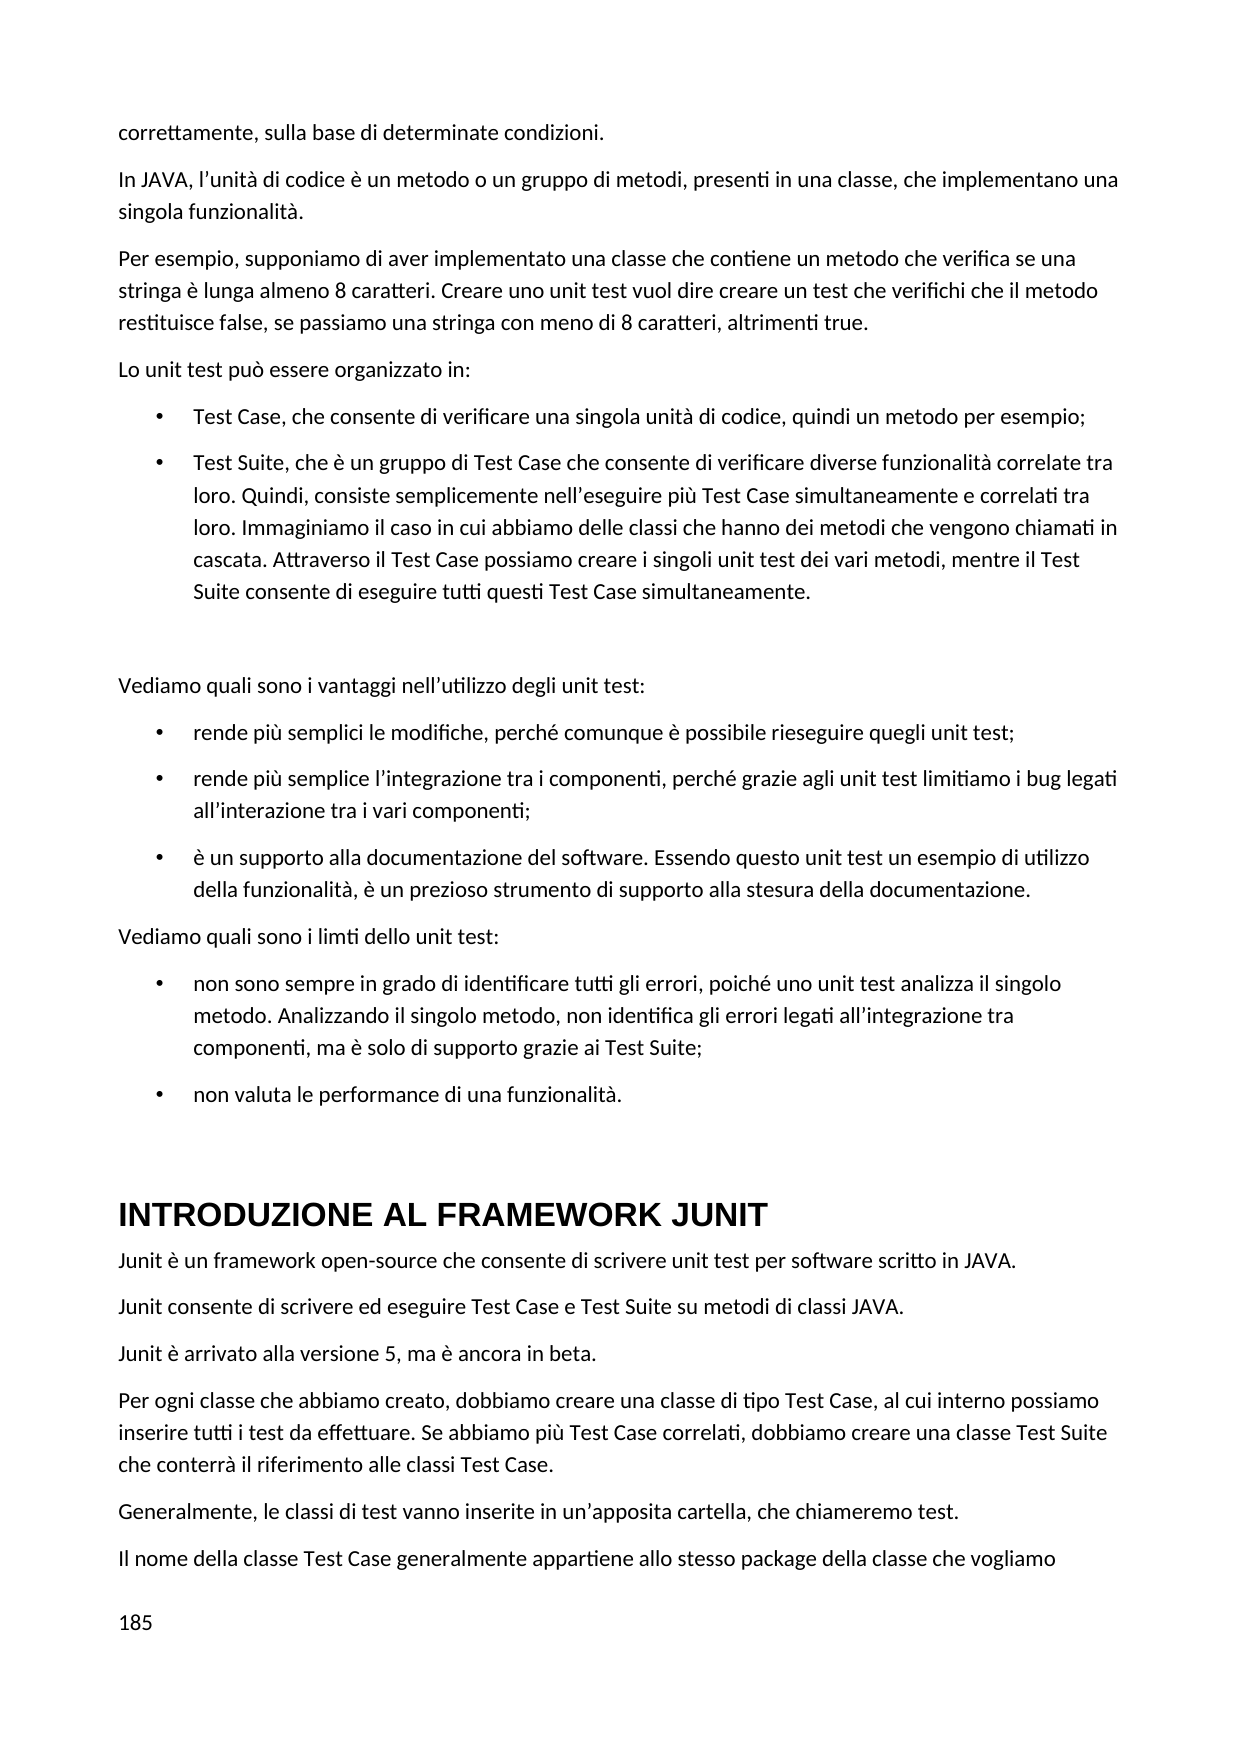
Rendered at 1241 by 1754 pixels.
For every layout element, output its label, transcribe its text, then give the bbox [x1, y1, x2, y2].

list è un supporto alla documentazione del software. Essendo questo unit test un esempio di utilizzo della funzionalità, è un prezioso strumento di supporto alla stesura della documentazione. [156, 843, 1122, 903]
text Lo unit test può essere organizzato in: [118, 355, 1122, 383]
text Il nome della classe Test Case generalmente appartiene allo stesso package della classe che vogliamo [118, 1544, 1122, 1572]
list Test Case, che consente di verificare una singola unità di codice, quindi un metodo per esempio; [156, 402, 1122, 430]
text Junit è un framework open-source che consente di scrivere unit test per software scritto in JAVA. [118, 1246, 1122, 1274]
list non valuta le performance di una funzionalità. [156, 1080, 1122, 1108]
text Per ogni classe che abbiamo creato, dobbiamo creare una classe di tipo Test Case, al cui interno possiamo inserire tutti i test da effettuare. Se abbiamo più Test Case correlati, dobbiamo creare una classe Test Suite che conterrà il riferimento alle classi Test Case. [118, 1386, 1122, 1478]
text Vediamo quali sono i limti dello unit test: [118, 922, 1122, 950]
text Vediamo quali sono i vantaggi nell’utilizzo degli unit test: [118, 671, 1122, 699]
text Junit è arrivato alla versione 5, ma è ancora in beta. [118, 1339, 1122, 1367]
list rende più semplici le modifiche, perché comunque è possibile rieseguire quegli unit test; [156, 718, 1122, 746]
text Junit consente di scrivere ed eseguire Test Case e Test Suite su metodi di classi JAVA. [118, 1292, 1122, 1321]
list Test Suite, che è un gruppo di Test Case che consente di verificare diverse funzionalità correlate tra loro. Quindi, consiste semplicemente nell’eseguire più Test Case simultaneamente e correlati tra loro. Immaginiamo il caso in cui abbiamo delle classi che hanno dei metodi che vengono chiamati in cascata. Attraverso il Test Case possiamo creare i singoli unit test dei vari metodi, mentre il Test Suite consente di eseguire tutti questi Test Case simultaneamente. [156, 448, 1122, 605]
text Per esempio, supponiamo di aver implementato una classe che contiene un metodo che verifica se una stringa è lunga almeno 8 caratteri. Creare uno unit test vuol dire creare un test che verifichi che il metodo restituisce false, se passiamo una stringa con meno di 8 caratteri, altrimenti true. [118, 244, 1122, 336]
list rende più semplice l’integrazione tra i componenti, perché grazie agli unit test limitiamo i bug legati all’interazione tra i vari componenti; [156, 764, 1122, 824]
list non sono sempre in grado di identificare tutti gli errori, poiché uno unit test analizza il singolo metodo. Analizzando il singolo metodo, non identifica gli errori legati all’integrazione tra componenti, ma è solo di supporto grazie ai Test Suite; [156, 969, 1122, 1061]
text Generalmente, le classi di test vanno inserite in un’apposita cartella, che chiameremo test. [118, 1497, 1122, 1525]
text In JAVA, l’unità di codice è un metodo o un gruppo di metodi, presenti in una classe, che implementano una singola funzionalità. [118, 165, 1122, 225]
text correttamente, sulla base di determinate condizioni. [118, 118, 1122, 146]
subtitle INTRODUZIONE AL FRAMEWORK JUNIT [118, 1194, 1122, 1233]
